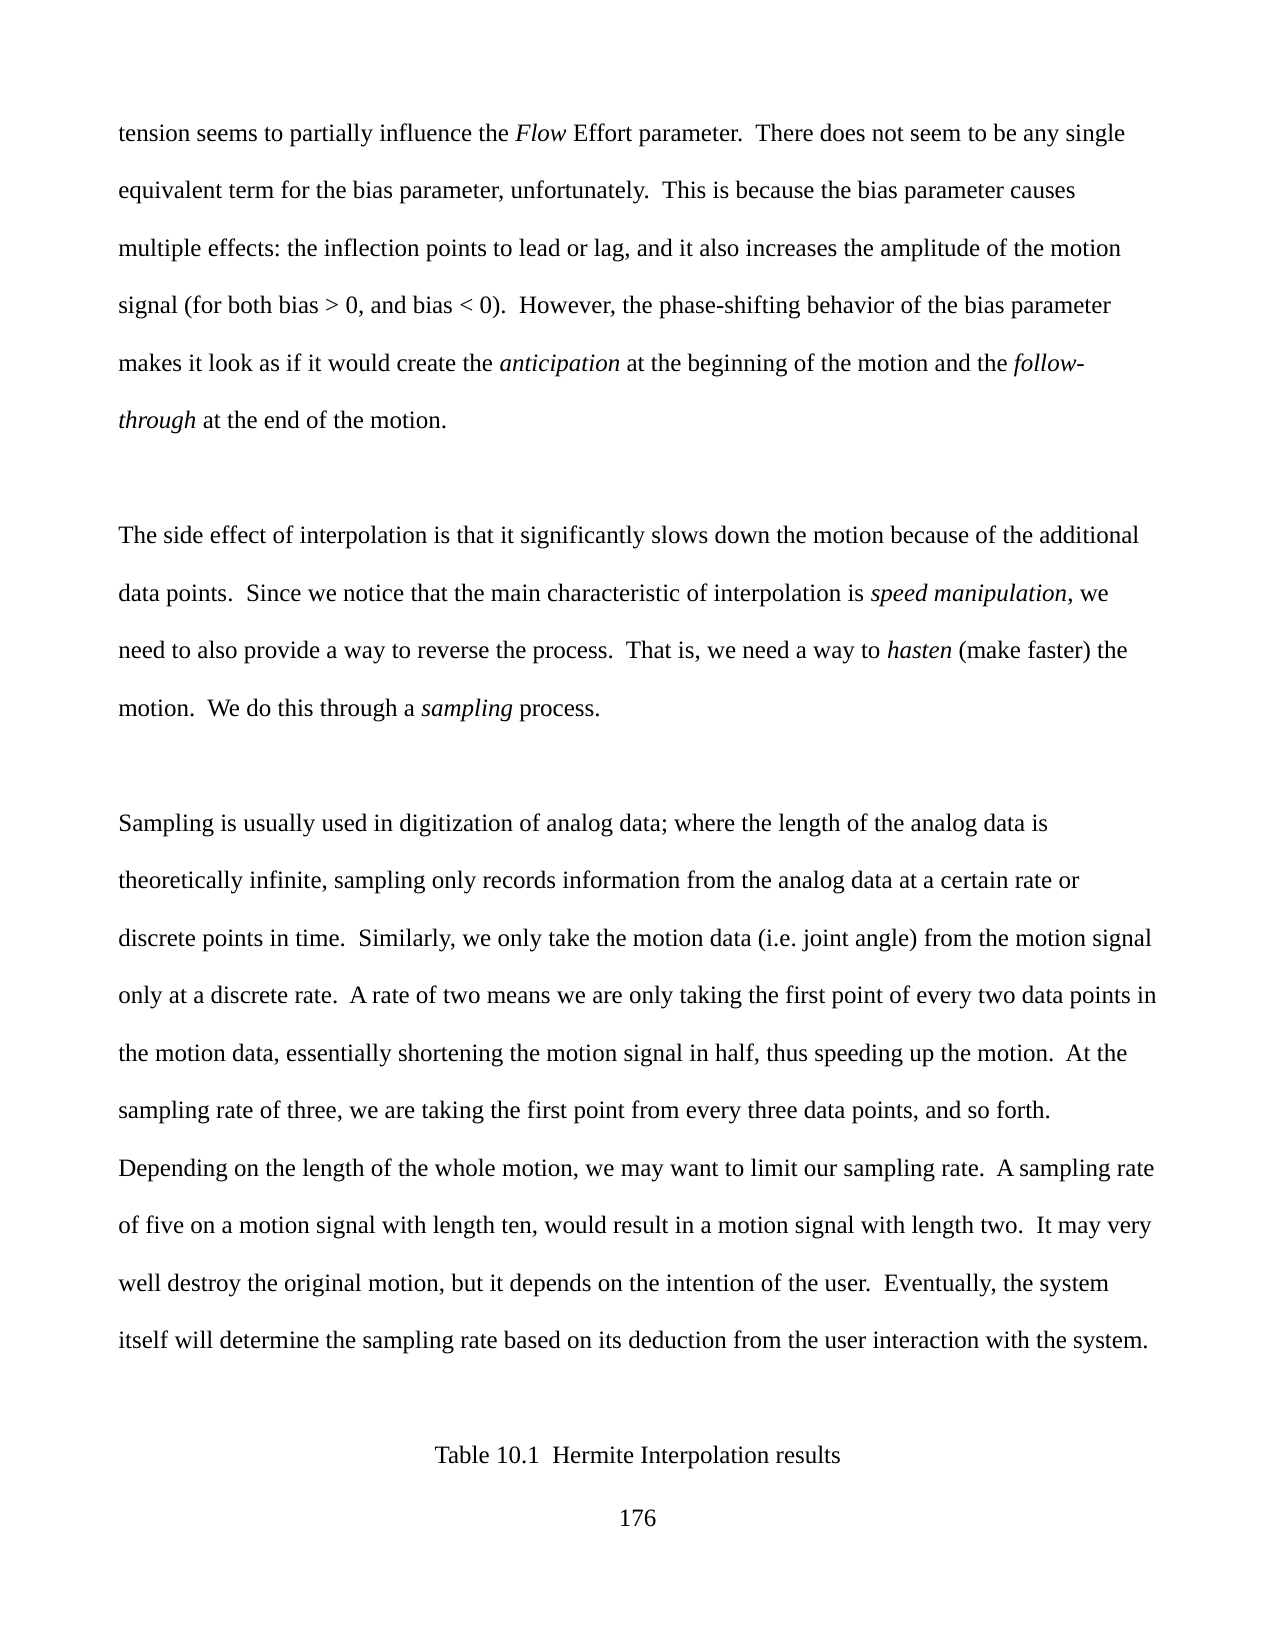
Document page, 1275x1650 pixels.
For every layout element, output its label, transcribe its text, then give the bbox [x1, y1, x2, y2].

text Table 10.1 Hermite Interpolation results [118, 1383, 1157, 1469]
text tension seems to partially influence the Flow Effort parameter. There does not seem to be any single equivalent term for the bias parameter, unfortunately. This is because the bias parameter causes multiple effects: the inflection points to lead or lag, and it also increases the amplitude of the motion signal (for both bias > 0, and bias < 0). However, the phase-shifting behavior of the bias parameter makes it look as if it would create the anticipation at the beginning of the motion and the follow-through at the end of the motion. [118, 118, 1157, 434]
text The side effect of interpolation is that it significantly slows down the motion because of the additional data points. Since we notice that the main characteristic of interpolation is speed manipulation, we need to also provide a way to reverse the process. That is, we need a way to hasten (make faster) the motion. We do this through a sampling process. [118, 521, 1157, 722]
text Sampling is usually used in digitization of analog data; where the length of the analog data is theoretically infinite, sampling only records information from the analog data at a certain rate or discrete points in time. Similarly, we only take the motion data (i.e. joint angle) from the motion signal only at a discrete rate. A rate of two means we are only taking the first point of every two data points in the motion data, essentially shortening the motion signal in half, thus speeding up the motion. At the sampling rate of three, we are taking the first point from every three data points, and so forth. Depending on the length of the whole motion, we may want to limit our sampling rate. A sampling rate of five on a motion signal with length ten, would result in a motion signal with length two. It may very well destroy the original motion, but it depends on the intention of the user. Eventually, the system itself will determine the sampling rate based on its deduction from the user interaction with the system. [118, 808, 1157, 1354]
